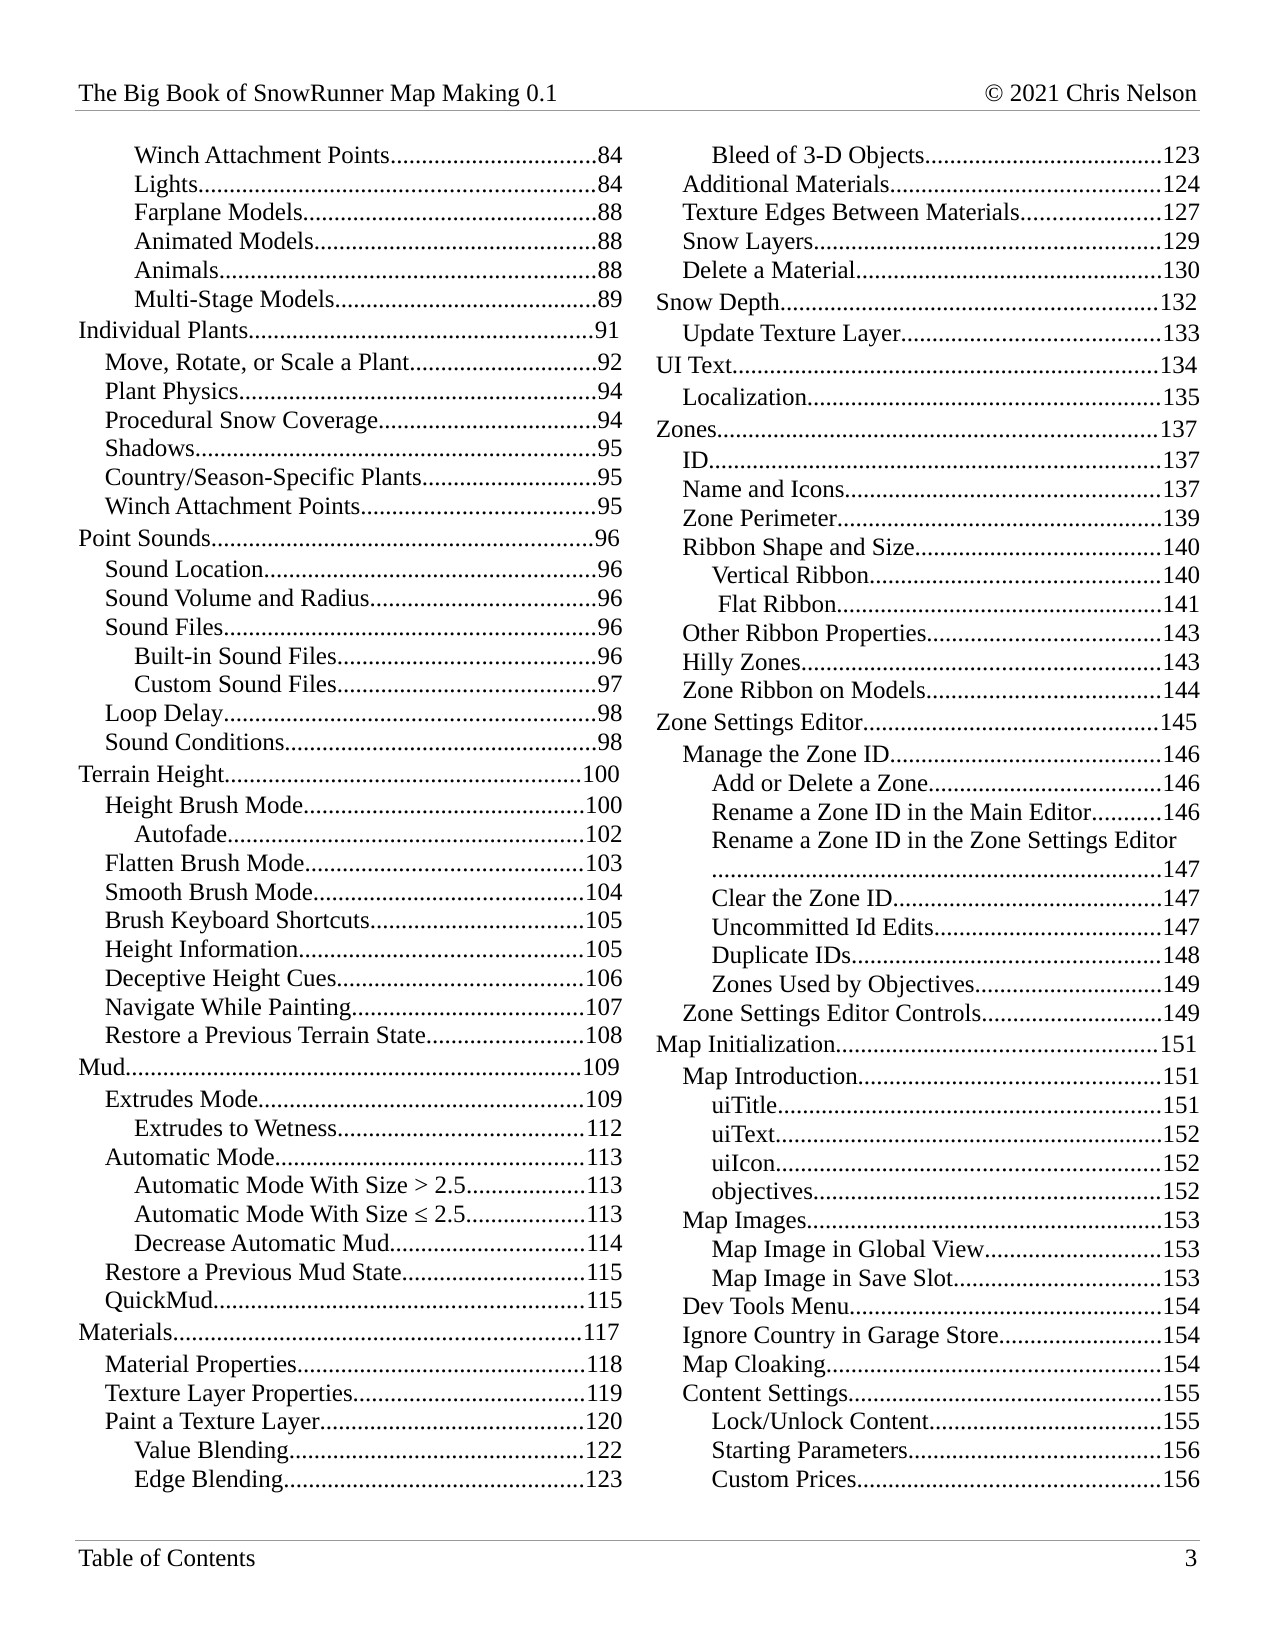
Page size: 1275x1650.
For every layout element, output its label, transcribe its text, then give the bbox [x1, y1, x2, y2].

text uiText 152 [711, 1119, 1200, 1148]
text Lights 84 [134, 169, 622, 197]
text UI Text 134 [652, 347, 1200, 382]
text Ignore Country in Garage Store 154 [682, 1320, 1200, 1349]
text Automatic Mode With Size > 2.5 113 [134, 1170, 622, 1199]
text Delete a Material 130 [682, 255, 1200, 284]
text Value Blending 122 [134, 1435, 622, 1464]
text Brush Keyboard Shortcuts 105 [104, 906, 622, 934]
text Vertical Ribbon 140 [711, 561, 1200, 589]
text Material Properties 118 [104, 1349, 622, 1378]
text Uncommitted Id Edits 147 [711, 912, 1200, 940]
text Texture Layer Properties 119 [104, 1378, 622, 1406]
text Map Image in Global View 153 [711, 1234, 1200, 1263]
text Content Settings 155 [682, 1378, 1200, 1406]
text Name and Icons 137 [682, 474, 1200, 503]
text Decrease Automatic Mud 114 [134, 1228, 622, 1257]
text uiIcon 152 [711, 1148, 1200, 1176]
text Map Image in Save Slot 153 [711, 1263, 1200, 1291]
text Update Texture Layer 133 [682, 318, 1200, 347]
text Sound Location 96 [104, 554, 622, 583]
text Map Initialization 151 [652, 1027, 1200, 1061]
text Extrudes Mode 109 [104, 1084, 622, 1113]
text Farplane Models 88 [134, 197, 622, 226]
text Procedural Snow Coverage 94 [104, 405, 622, 433]
text Zones Used by Objectives 149 [711, 969, 1200, 998]
text Smooth Brush Mode 104 [104, 877, 622, 906]
text Ribbon Shape and Size 140 [682, 532, 1200, 561]
text Animals 88 [134, 255, 622, 284]
text Navigate While Painting 107 [104, 992, 622, 1021]
text Manage the Zone ID 146 [682, 739, 1200, 768]
text Starting Parameters 156 [711, 1435, 1200, 1464]
text Country/Season-Specific Plants 95 [104, 462, 622, 491]
text Rename a Zone ID in the Main Editor 146 [711, 797, 1200, 825]
text Map Introduction 151 [682, 1061, 1200, 1090]
text Zone Ribbon on Models 144 [682, 676, 1200, 704]
text Extrudes to Wetness 112 [134, 1113, 622, 1142]
text Flatten Brush Mode 103 [104, 848, 622, 877]
text Custom Sound Files 97 [134, 669, 622, 698]
text Lock/Unlock Content 155 [711, 1406, 1200, 1435]
text Built-in Sound Files 96 [134, 641, 622, 669]
text Additional Materials 124 [682, 169, 1200, 197]
text uiTitle 151 [711, 1090, 1200, 1119]
text Dev Tools Menu 154 [682, 1291, 1200, 1320]
text Zones 137 [652, 411, 1200, 446]
text Mud 109 [75, 1049, 622, 1084]
text Zone Perimeter 139 [682, 503, 1200, 532]
text Texture Edges Between Materials 127 [682, 197, 1200, 226]
text Edge Blending 123 [134, 1464, 622, 1493]
text Zone Settings Editor 145 [652, 704, 1200, 739]
text Zone Settings Editor Controls 149 [682, 998, 1200, 1027]
text Winch Attachment Points 95 [104, 491, 622, 520]
text Move, Rotate, or Scale a Plant 92 [104, 347, 622, 376]
text objectives 152 [711, 1176, 1200, 1205]
text Bleed of 3‑D Objects 123 [711, 140, 1200, 169]
text Flat Ribbon 141 [711, 589, 1200, 618]
text Materials 117 [75, 1314, 622, 1349]
text Winch Attachment Points 84 [134, 140, 622, 169]
text Restore a Previous Mud State 115 [104, 1257, 622, 1285]
text ID 137 [682, 446, 1200, 474]
text Sound Volume and Radius 96 [104, 583, 622, 612]
text Automatic Mode With Size ≤ 2.5 113 [134, 1199, 622, 1228]
text Sound Conditions 98 [104, 727, 622, 756]
text Individual Plants 91 [75, 312, 622, 347]
text Restore a Previous Terrain State 108 [104, 1021, 622, 1049]
text Point Sounds 96 [75, 520, 622, 554]
text Clear the Zone ID 147 [711, 883, 1200, 912]
text Animated Models 88 [134, 226, 622, 255]
text Localization 135 [682, 382, 1200, 411]
text Sound Files 96 [104, 612, 622, 641]
text Height Brush Mode 100 [104, 791, 622, 819]
text Shadows 95 [104, 433, 622, 462]
text Custom Prices 156 [711, 1464, 1200, 1493]
text Duplicate IDs 148 [711, 940, 1200, 969]
text Map Cloaking 154 [682, 1349, 1200, 1378]
text Map Images 153 [682, 1205, 1200, 1234]
text Rename a Zone ID in the Zone Settings Editor 147 [711, 825, 1200, 883]
text Terrain Height 100 [75, 756, 622, 791]
text Snow Depth 132 [652, 284, 1200, 318]
text Deceptive Height Cues 106 [104, 963, 622, 992]
text Multi-Stage Models 89 [134, 284, 622, 312]
text Snow Layers 129 [682, 226, 1200, 255]
text Loop Delay 98 [104, 698, 622, 727]
text QuickMud 115 [104, 1285, 622, 1314]
text Plant Physics 94 [104, 376, 622, 405]
text Autofade 102 [134, 819, 622, 848]
text Add or Delete a Zone 146 [711, 768, 1200, 797]
text Height Information 105 [104, 934, 622, 963]
text Automatic Mode 113 [104, 1142, 622, 1170]
text Other Ribbon Properties 143 [682, 618, 1200, 647]
text Hilly Zones 143 [682, 647, 1200, 676]
text Paint a Texture Layer 120 [104, 1406, 622, 1435]
